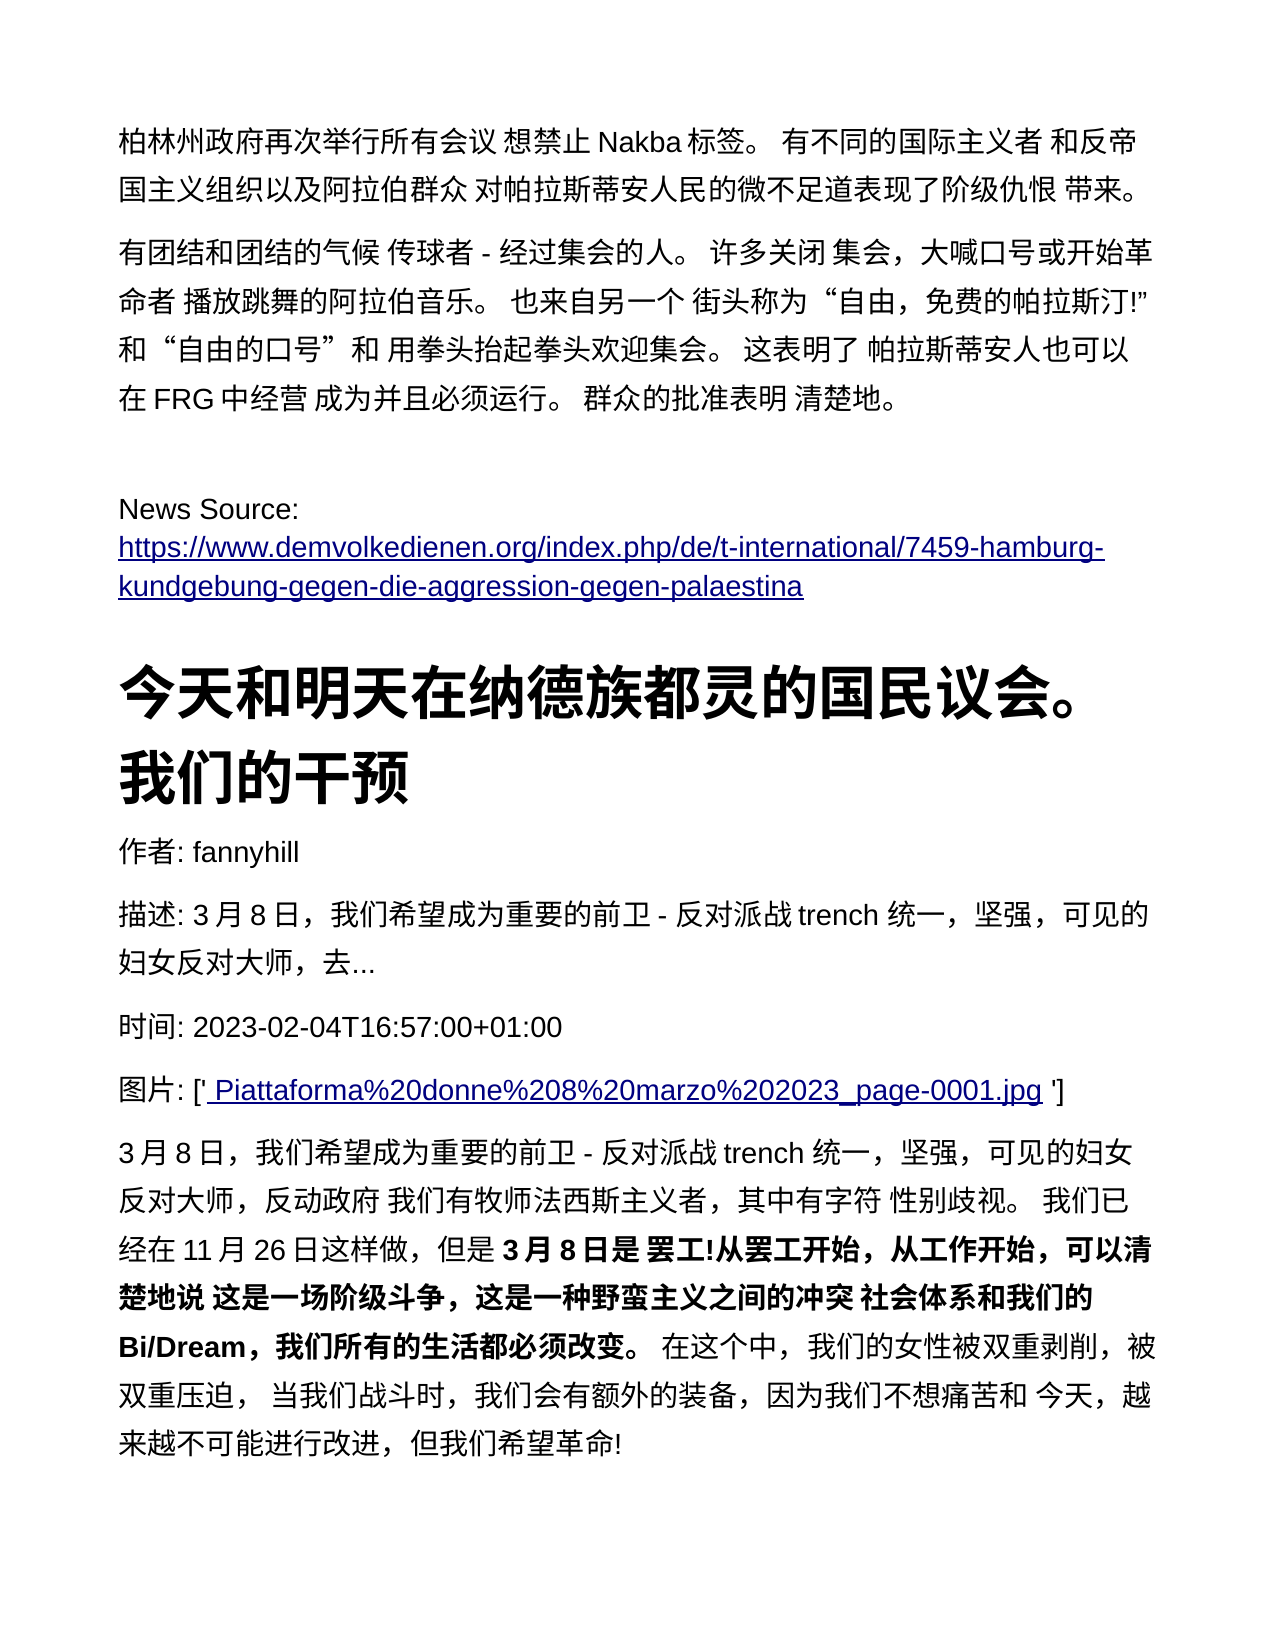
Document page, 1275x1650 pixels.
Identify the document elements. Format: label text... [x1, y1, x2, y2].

text 有团结和团结的气候 传球者 - 经过集会的人。 许多关闭 集会，大喊口号或开始革命者 播放跳舞的阿拉伯音乐。 也来自另一个 街头称为“自由，免费的帕拉斯汀!”和“自由的口号”和 用拳头抬起拳头欢迎集会。 这表明了 帕拉斯蒂安人也可以在FRG中经营 成为并且必须运行。 群众的批准表明 清楚地。 [118, 230, 1157, 418]
text 图片: [' Piattaforma%20donne%208%20marzo%202023_page-0001.jpg '] [118, 1066, 1157, 1108]
text 描述: 3月8日，我们希望成为重要的前卫 - 反对派战trench 统一，坚强，可见的妇女反对大师，去... [118, 891, 1157, 982]
text News Source: https://www.demvolkedienen.org/index.php/de/t-international/7459-hamburg-kundgebung-gegen-die-aggression-gegen-palaestina [118, 492, 1157, 602]
text 3月8日，我们希望成为重要的前卫 - 反对派战trench 统一，坚强，可见的妇女反对大师，反动政府 我们有牧师法西斯主义者，其中有字符 性别歧视。 我们已经在11月26日这样做，但是 3月8日是 罢工!从罢工开始，从工作开始，可以清楚地说 这是一场阶级斗争，这是一种野蛮主义之间的冲突 社会体系和我们的Bi/Dream，我们所有的生活都必须改变。 在这个中，我们的女性被双重剥削，被双重压迫， 当我们战斗时，我们会有额外的装备，因为我们不想痛苦和 今天，越来越不可能进行改进，但我们希望革命! [118, 1129, 1157, 1463]
text 柏林州政府再次举行所有会议 想禁止Nakba标签。 有不同的国际主义者 和反帝国主义组织以及阿拉伯群众 对帕拉斯蒂安人民的微不足道表现了阶级仇恨 带来。 [118, 118, 1157, 209]
text 时间: 2023-02-04T16:57:00+01:00 [118, 1003, 1157, 1045]
subtitle 今天和明天在纳德族都灵的国民议会。 我们的干预 [118, 647, 1157, 816]
text 作者: fannyhill [118, 828, 1157, 871]
